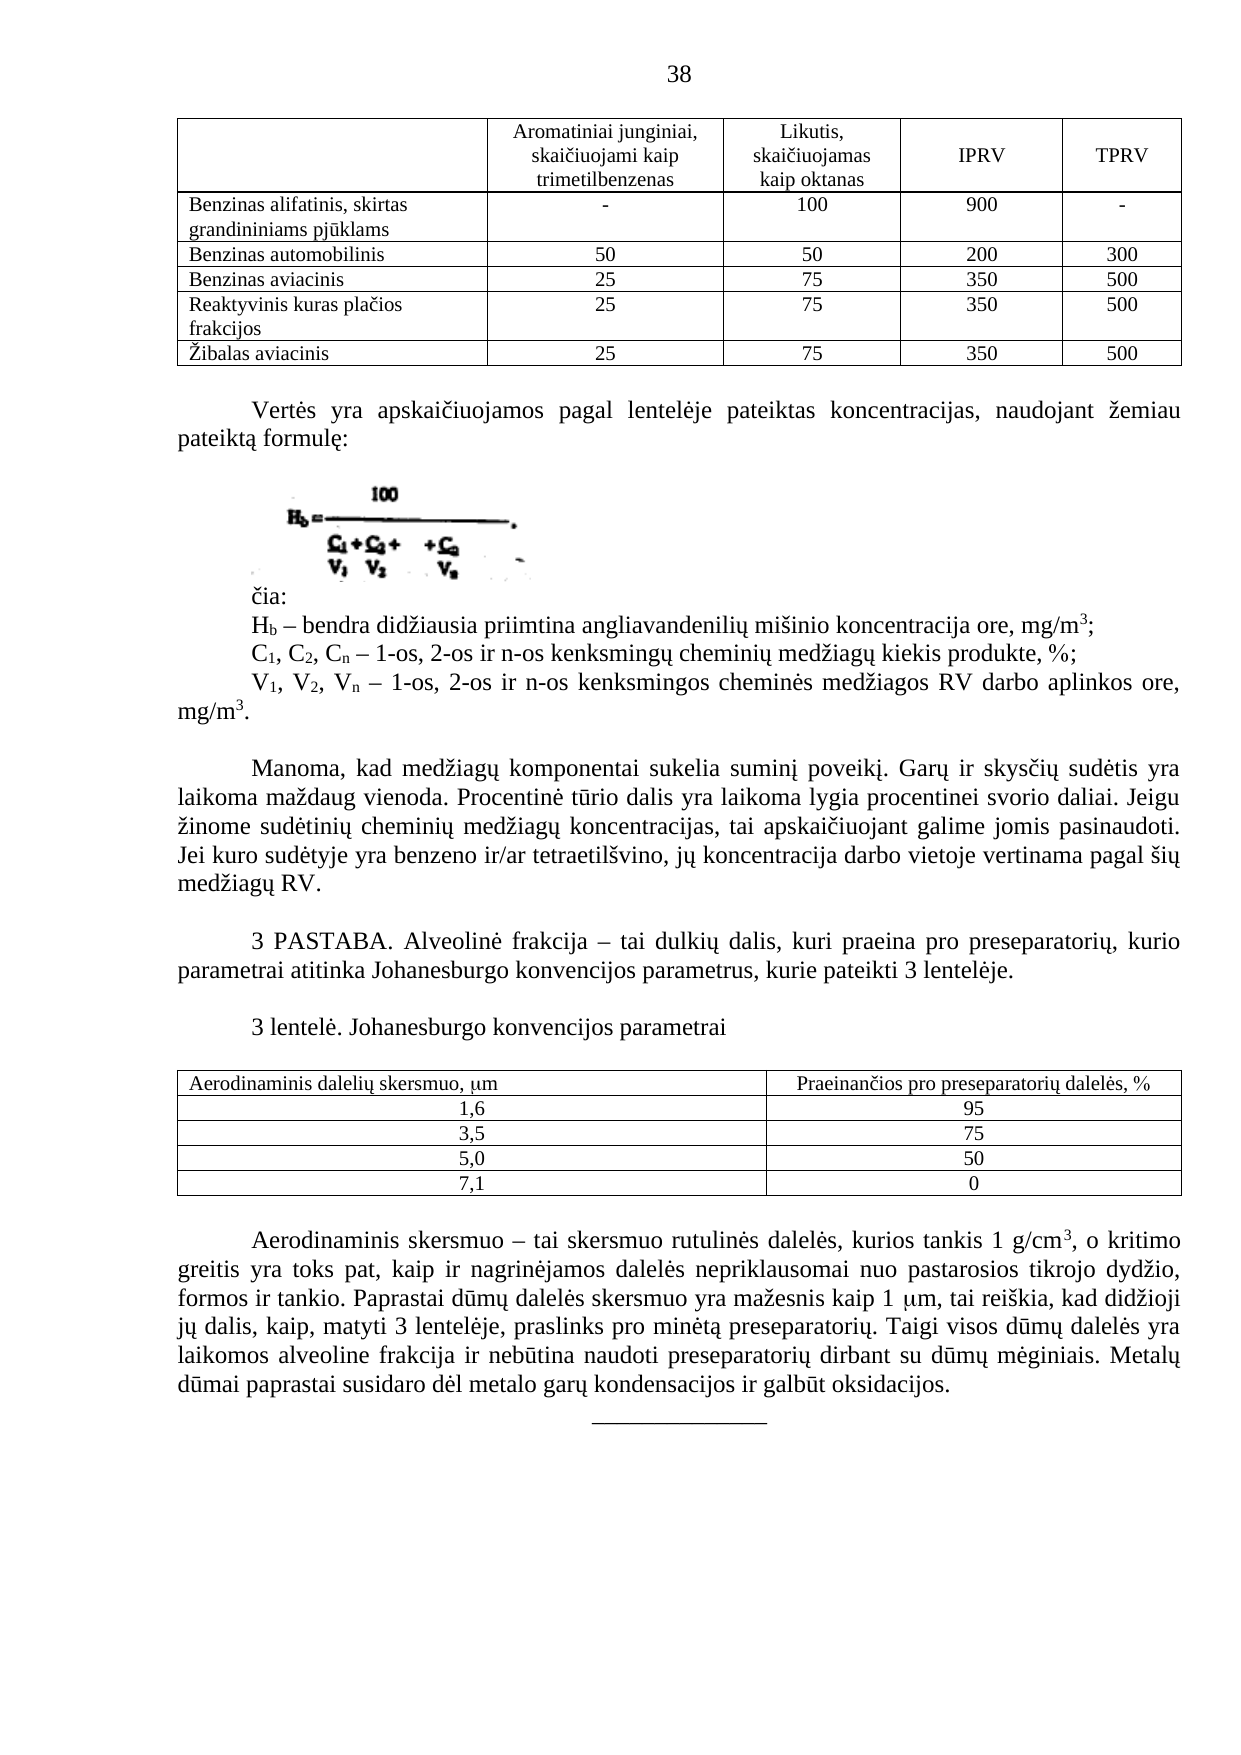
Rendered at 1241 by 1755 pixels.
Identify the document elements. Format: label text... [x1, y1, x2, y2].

table_cell Benzinas automobilinis [178, 242, 487, 266]
table_cell 5,0 [178, 1146, 766, 1170]
text Aerodinaminis skersmuo – tai skersmuo rutulinės dalelės, kurios tankis 1 g/cm3, o kritimo greitis yra toks pat, kaip ir nagrinėjamos dalelės nepriklausomai nuo pastarosios tikrojo dydžio, formos ir tankio. Paprastai dūmų dalelės skersmuo yra mažesnis kaip 1 m, tai reiškia, kad didžioji jų dalis, kaip, matyti 3 lentelėje, praslinks pro minėtą preseparatorių. Taigi visos dūmų dalelės yra laikomos alveoline frakcija ir nebūtina naudoti preseparatorių dirbant su dūmų mėginiais. Metalų dūmai paprastai susidaro dėl metalo garų kondensacijos ir galbūt oksidacijos. [177, 1225, 1181, 1398]
table_cell 25 [488, 292, 723, 340]
table_cell 350 [901, 267, 1062, 291]
table_cell - [1063, 193, 1181, 241]
table_cell 3,5 [178, 1121, 766, 1145]
table_cell 200 [901, 242, 1062, 266]
table_cell 900 [901, 193, 1062, 241]
table_cell 500 [1063, 267, 1181, 291]
table_cell 50 [767, 1146, 1181, 1170]
table_cell 500 [1063, 292, 1181, 340]
table_cell 75 [767, 1121, 1181, 1145]
table_header Praeinančios pro preseparatorių dalelės,  [767, 1071, 1181, 1095]
table_cell 75 [724, 267, 900, 291]
table_cell 50 [724, 242, 900, 266]
table_cell Benzinas aviacinis [178, 267, 487, 291]
table_cell 350 [901, 341, 1062, 365]
table_cell 25 [488, 341, 723, 365]
table_cell TPRV [1063, 119, 1181, 191]
table_cell 300 [1063, 242, 1181, 266]
text ______________ [177, 1398, 1181, 1426]
text Hb – bendra didžiausia priimtina angliavandenilių mišinio koncentracija ore, mg/m3; [177, 610, 1181, 638]
table_cell IPRV [901, 119, 1062, 191]
table_cell 75 [724, 341, 900, 365]
table_cell 1,6 [178, 1096, 766, 1120]
text V1, V2, Vn – 1-os, 2-os ir n-os kenksmingos cheminės medžiagos RV darbo aplinkos ore, mg/m3. [177, 667, 1181, 725]
table_cell 75 [724, 292, 900, 340]
table_cell 95 [767, 1096, 1181, 1120]
table_cell Žibalas aviacinis [178, 341, 487, 365]
text Manoma, kad medžiagų komponentai sukelia suminį poveikį. Garų ir skysčių sudėtis yra laikoma maždaug vienoda. Procentinė tūrio dalis yra laikoma lygia procentinei svorio daliai. Jeigu žinome sudėtinių cheminių medžiagų koncentracijas, tai apskaičiuojant galime jomis pasinaudoti. Jei kuro sudėtyje yra benzeno ir/ar tetraetilšvino, jų koncentracija darbo vietoje vertinama pagal šių medžiagų RV. [177, 753, 1181, 897]
table_header Aerodinaminis dalelių skersmuo, m [178, 1071, 766, 1095]
table_cell Benzinas alifatinis, skirtas grandininiams pjūklams [178, 193, 487, 241]
text 3 lentelė. Johanesburgo konvencijos parametrai [177, 1012, 1181, 1041]
table_cell 100 [724, 193, 900, 241]
text 3 PASTABA. Alveolinė frakcija – tai dulkių dalis, kuri praeina pro preseparatorių, kurio parametrai atitinka Johanesburgo konvencijos parametrus, kurie pateikti 3 lentelėje. [177, 926, 1181, 983]
table_cell 0 [767, 1171, 1181, 1195]
table_cell 350 [901, 292, 1062, 340]
table_cell Likutis, skaičiuojamas kaip oktanas [724, 119, 900, 191]
table_cell 7,1 [178, 1171, 766, 1195]
text čia: [177, 581, 1181, 610]
table_cell 25 [488, 267, 723, 291]
text C1, C2, Cn – 1-os, 2-os ir n-os kenksmingų cheminių medžiagų kiekis produkte, ; [177, 638, 1181, 667]
table_header [178, 119, 487, 191]
text Vertės yra apskaičiuojamos pagal lentelėje pateiktas koncentracijas, naudojant žemiau pateiktą formulę: [177, 395, 1181, 452]
table_cell Reaktyvinis kuras plačios frakcijos [178, 292, 487, 340]
table_cell 500 [1063, 341, 1181, 365]
table_cell 50 [488, 242, 723, 266]
table_cell - [488, 193, 723, 241]
table_cell Aromatiniai junginiai, skaičiuojami kaip trimetilbenzenas [488, 119, 723, 191]
